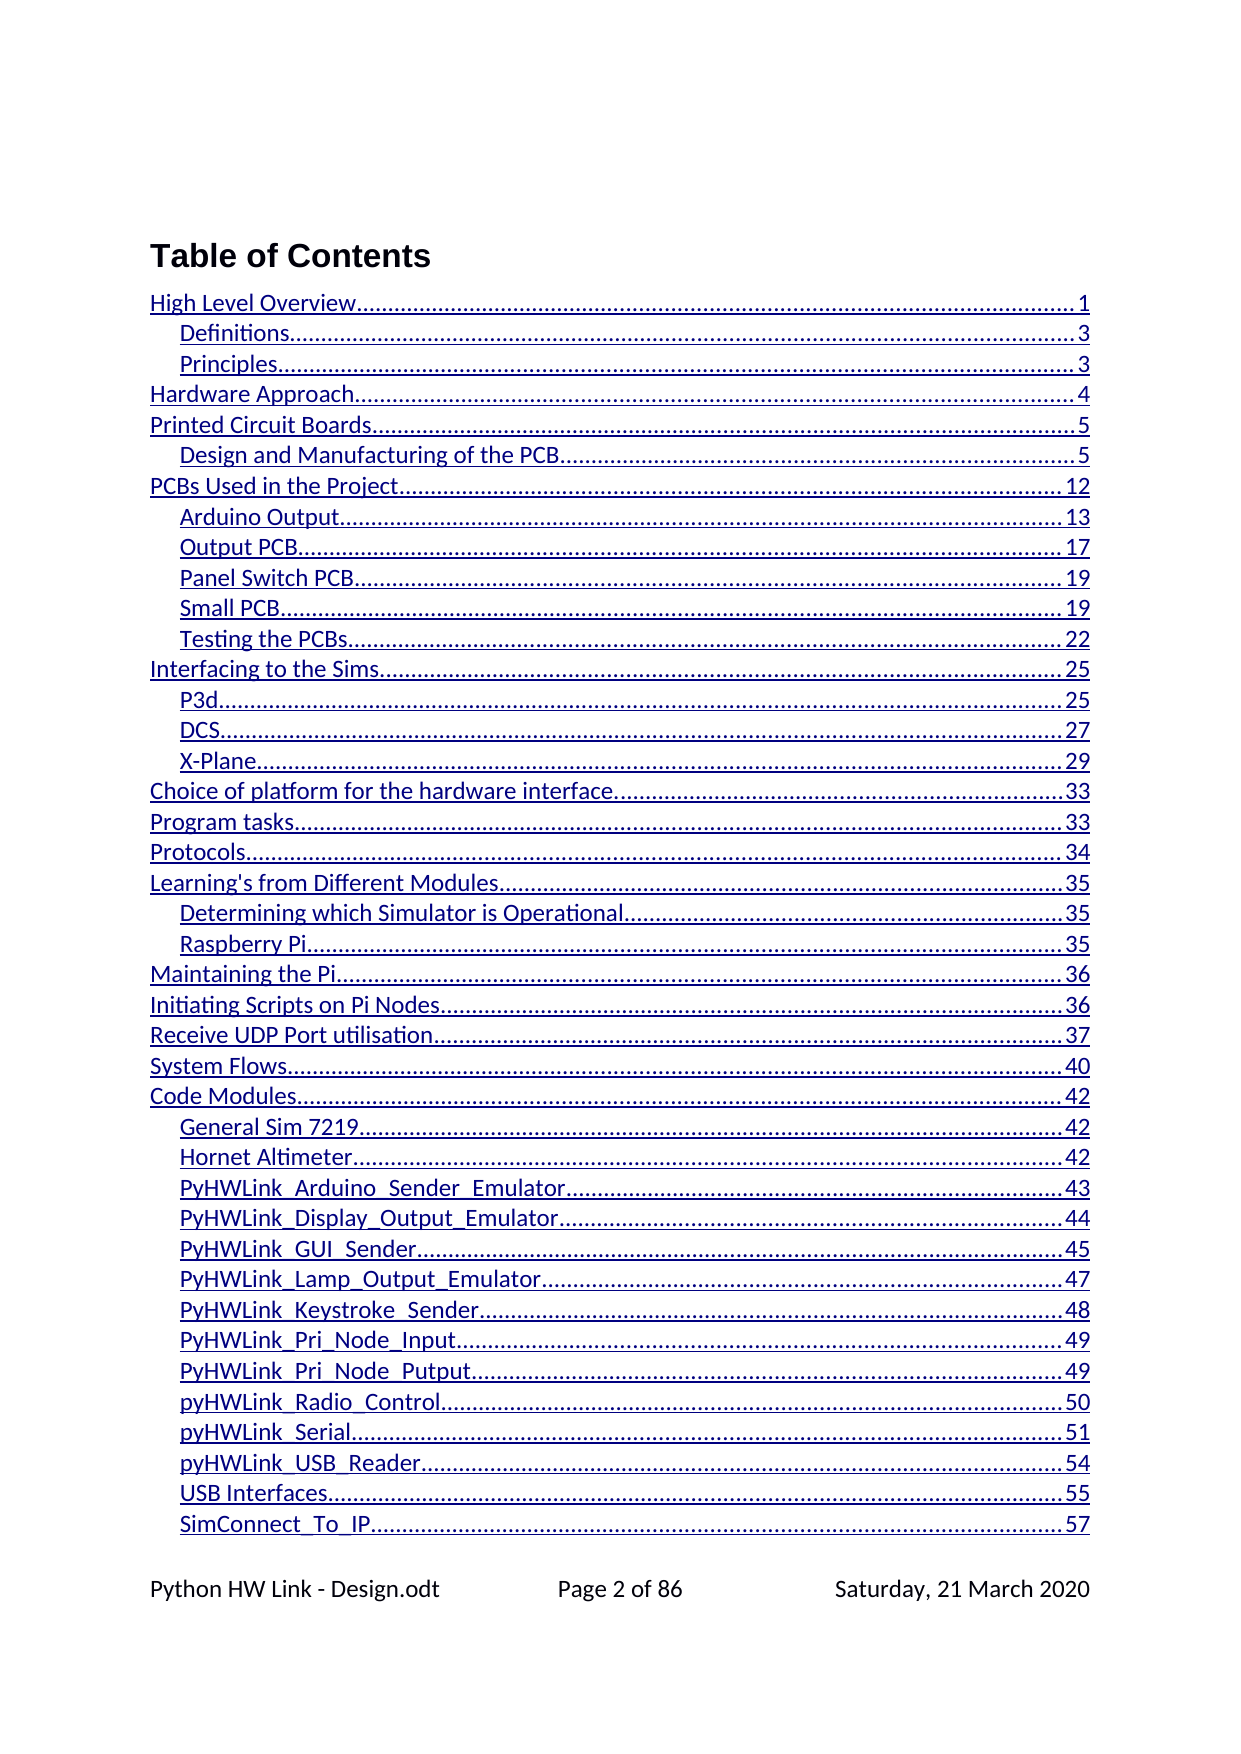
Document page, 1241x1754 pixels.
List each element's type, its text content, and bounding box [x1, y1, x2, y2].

text [179, 1382, 1090, 1386]
text PyHWLink_Keystroke_Sender 48 [179, 1294, 1090, 1320]
text PyHWLink_Display_Output_Emulator 44 [179, 1203, 1090, 1229]
text PyHWLink_Lamp_Output_Emulator 47 [179, 1264, 1090, 1290]
text Raspberry Pi 35 [179, 928, 1090, 954]
text DCS 27 [179, 714, 1090, 740]
text System Flows 40 [150, 1050, 1090, 1076]
text Interfacing to the Sims. 25 [150, 653, 1090, 679]
text pyHWLink_USB_Reader 54 [179, 1447, 1090, 1473]
text PyHWLink_Pri_Node_Input 49 [179, 1325, 1090, 1351]
text USB Interfaces 55 [179, 1477, 1090, 1503]
text SimConnect_To_IP 57 [179, 1508, 1090, 1534]
text Program tasks 33 [150, 806, 1090, 832]
text PyHWLink_GUI_Sender 45 [179, 1233, 1090, 1259]
text [179, 1260, 1090, 1264]
text Testing the PCBs 22 [179, 623, 1090, 649]
text Receive UDP Port utilisation 37 [150, 1019, 1090, 1045]
text Hornet Altimeter 42 [179, 1142, 1090, 1168]
text [179, 741, 1090, 745]
text Output PCB 17 [179, 531, 1090, 557]
text Definitions 3 [179, 317, 1090, 344]
text [179, 1138, 1090, 1142]
text General Sim 7219 42 [179, 1111, 1090, 1137]
text [179, 558, 1090, 562]
subtitle Table of Contents [150, 236, 1090, 274]
text [179, 1199, 1090, 1203]
text Hardware Approach 4 [150, 378, 1090, 405]
text Principles 3 [179, 348, 1090, 374]
text Printed Circuit Boards 5 [150, 409, 1090, 435]
text Protocols 34 [150, 836, 1090, 862]
text [179, 1504, 1090, 1508]
text Arduino Output 13 [179, 501, 1090, 527]
text Choice of platform for the hardware interface. 33 [150, 775, 1090, 801]
text PCBs Used in the Project 12 [150, 470, 1090, 496]
text Panel Switch PCB 19 [179, 562, 1090, 588]
text pyHWLink_Radio_Control 50 [179, 1386, 1090, 1412]
text P3d 25 [179, 684, 1090, 710]
text [179, 619, 1090, 623]
text X-Plane 29 [179, 745, 1090, 771]
text High Level Overview 1 [150, 287, 1090, 313]
text PyHWLink_Arduino_Sender_Emulator 43 [179, 1172, 1090, 1198]
text Maintaining the Pi 36 [150, 958, 1090, 984]
text [179, 1443, 1090, 1447]
text Determining which Simulator is Operational 35 [179, 897, 1090, 923]
text Learning's from Different Modules 35 [150, 867, 1090, 893]
text Code Modules 42 [150, 1081, 1090, 1106]
text Small PCB 19 [179, 592, 1090, 618]
text PyHWLink_Pri_Node_Putput 49 [179, 1355, 1090, 1381]
text [179, 924, 1090, 928]
text Initiating Scripts on Pi Nodes 36 [150, 989, 1090, 1015]
text Design and Manufacturing of the PCB 5 [179, 439, 1090, 466]
text [179, 1321, 1090, 1325]
text pyHWLink_Serial 51 [179, 1416, 1090, 1442]
